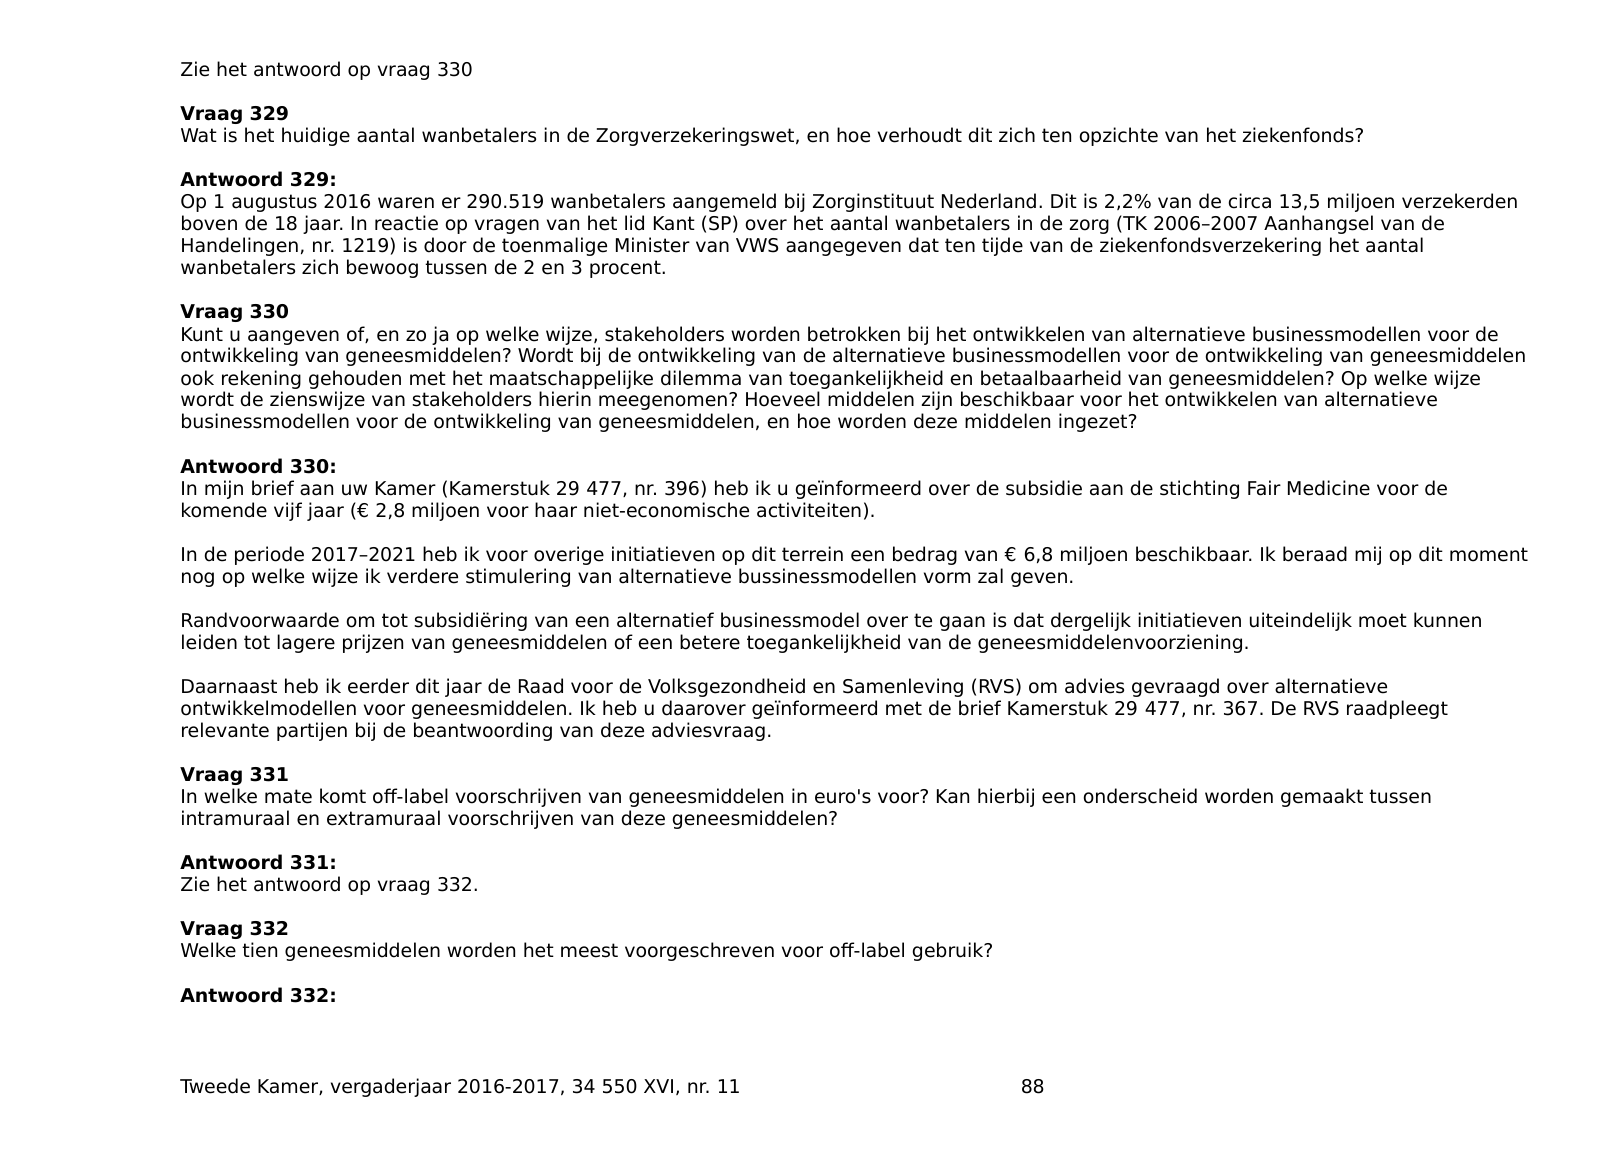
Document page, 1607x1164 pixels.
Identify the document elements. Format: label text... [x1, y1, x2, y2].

text Antwoord 332: [180, 984, 1529, 1006]
text Zie het antwoord op vraag 330 [180, 59, 1529, 81]
text Vraag 332 [180, 918, 1529, 940]
text Vraag 331 [180, 764, 1529, 786]
text In mijn brief aan uw Kamer (Kamerstuk 29 477, nr. 396) heb ik u geïnformeerd over de subsidie aan de stichting Fair Medicine voor de komende vijf jaar (€ 2,8 miljoen voor haar niet-economische activiteiten). [180, 477, 1529, 521]
text Daarnaast heb ik eerder dit jaar de Raad voor de Volksgezondheid en Samenleving (RVS) om advies gevraagd over alternatieve ontwikkelmodellen voor geneesmiddelen. Ik heb u daarover geïnformeerd met de brief Kamerstuk 29 477, nr. 367. De RVS raadpleegt relevante partijen bij de beantwoording van deze adviesvraag. [180, 676, 1529, 742]
text Zie het antwoord op vraag 332. [180, 874, 1529, 896]
text Kunt u aangeven of, en zo ja op welke wijze, stakeholders worden betrokken bij het ontwikkelen van alternatieve businessmodellen voor de ontwikkeling van geneesmiddelen? Wordt bij de ontwikkeling van de alternatieve businessmodellen voor de ontwikkeling van geneesmiddelen ook rekening gehouden met het maatschappelijke dilemma van toegankelijkheid en betaalbaarheid van geneesmiddelen? Op welke wijze wordt de zienswijze van stakeholders hierin meegenomen? Hoeveel middelen zijn beschikbaar voor het ontwikkelen van alternatieve businessmodellen voor de ontwikkeling van geneesmiddelen, en hoe worden deze middelen ingezet? [180, 323, 1529, 433]
text In de periode 2017–2021 heb ik voor overige initiatieven op dit terrein een bedrag van € 6,8 miljoen beschikbaar. Ik beraad mij op dit moment nog op welke wijze ik verdere stimulering van alternatieve bussinessmodellen vorm zal geven. [180, 544, 1529, 588]
text Wat is het huidige aantal wanbetalers in de Zorgverzekeringswet, en hoe verhoudt dit zich ten opzichte van het ziekenfonds? [180, 125, 1529, 147]
text Antwoord 331: [180, 852, 1529, 874]
text Op 1 augustus 2016 waren er 290.519 wanbetalers aangemeld bij Zorginstituut Nederland. Dit is 2,2% van de circa 13,5 miljoen verzekerden boven de 18 jaar. In reactie op vragen van het lid Kant (SP) over het aantal wanbetalers in de zorg (TK 2006–2007 Aanhangsel van de Handelingen, nr. 1219) is door de toenmalige Minister van VWS aangegeven dat ten tijde van de ziekenfondsverzekering het aantal wanbetalers zich bewoog tussen de 2 en 3 procent. [180, 191, 1529, 279]
text Welke tien geneesmiddelen worden het meest voorgeschreven voor off-label gebruik? [180, 940, 1529, 962]
text Randvoorwaarde om tot subsidiëring van een alternatief businessmodel over te gaan is dat dergelijk initiatieven uiteindelijk moet kunnen leiden tot lagere prijzen van geneesmiddelen of een betere toegankelijkheid van de geneesmiddelenvoorziening. [180, 610, 1529, 654]
text Antwoord 330: [180, 456, 1529, 477]
text Vraag 329 [180, 103, 1529, 125]
text Vraag 330 [180, 301, 1529, 323]
text In welke mate komt off-label voorschrijven van geneesmiddelen in euro's voor? Kan hierbij een onderscheid worden gemaakt tussen intramuraal en extramuraal voorschrijven van deze geneesmiddelen? [180, 786, 1529, 830]
text Antwoord 329: [180, 169, 1529, 191]
